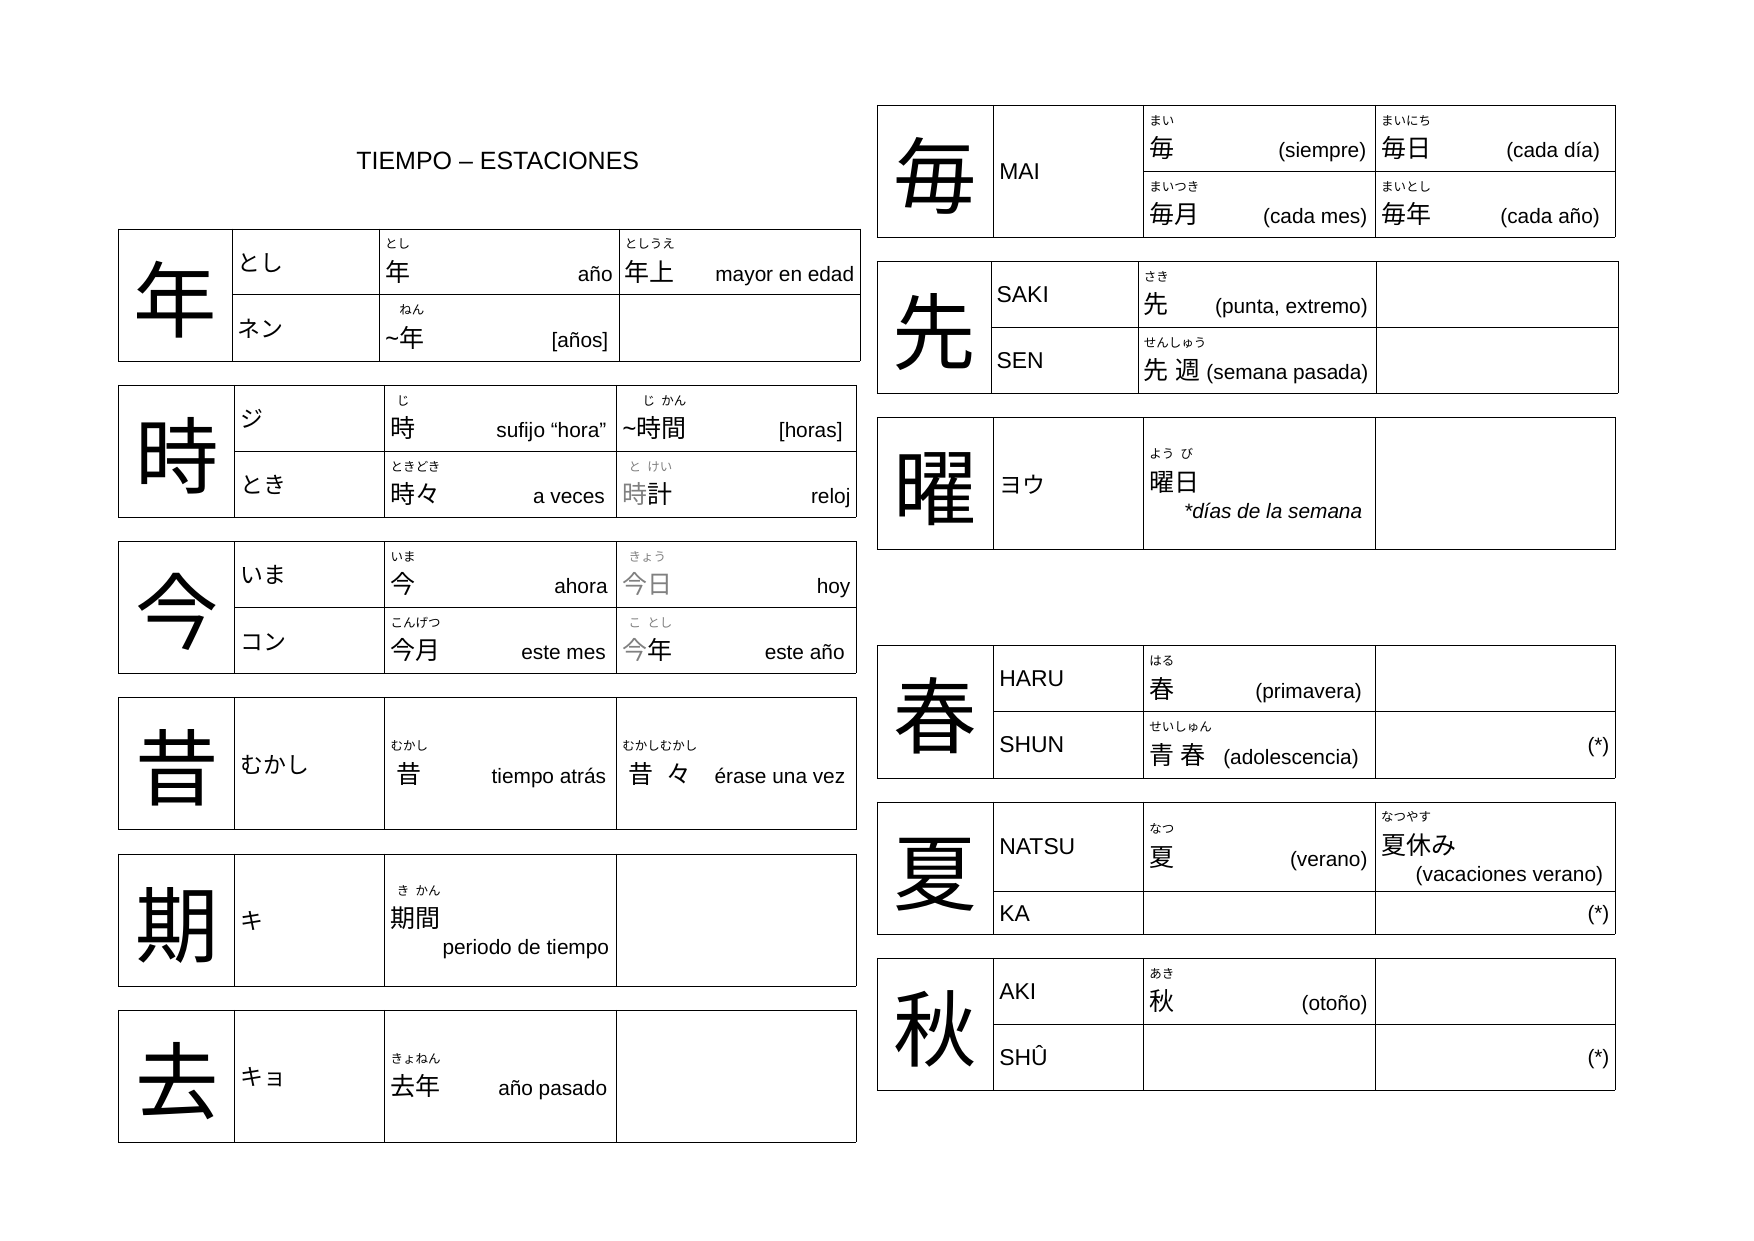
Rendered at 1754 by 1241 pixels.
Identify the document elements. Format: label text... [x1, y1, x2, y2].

table_header 春 [878, 646, 993, 777]
table_cell [1377, 328, 1618, 393]
table_cell 今こ年とし este año [617, 608, 856, 673]
table_header 先 [878, 262, 991, 393]
table_cell ~年ねん [años] [380, 295, 619, 361]
table_header 昔むかし々むかし érase una vez [617, 698, 856, 829]
table_header 去 [119, 1011, 234, 1142]
table_header 今 [119, 542, 234, 673]
table_header 夏なつ休やすみ (vacaciones verano) [1376, 803, 1615, 891]
table_cell [1144, 1025, 1375, 1090]
table_header 年とし上うえ mayor en edad [620, 230, 860, 294]
table_cell 青せい春しゅん (adolescencia) [1144, 712, 1375, 777]
table_cell [620, 295, 860, 361]
table_header とし [233, 230, 379, 294]
table_header 夏なつ (verano) [1144, 803, 1375, 891]
table_header 年 [119, 230, 232, 361]
table_header 曜 [878, 418, 993, 549]
table_header NATSU [994, 803, 1143, 891]
table_header 春はる (primavera) [1144, 646, 1375, 711]
table_header 秋 [878, 959, 993, 1090]
table_header 今日きょう hoy [617, 542, 856, 607]
table_cell KA [994, 892, 1143, 934]
table_header [1376, 959, 1615, 1024]
table_header 毎まい日にち (cada día) [1376, 106, 1615, 171]
table_header ジ [235, 386, 384, 451]
table_cell 毎まい月つき (cada mes) [1144, 172, 1375, 237]
table_header [617, 1011, 856, 1142]
table_cell ネン [233, 295, 379, 361]
table_header 時じ sufijo “hora” [385, 386, 616, 451]
table_header [1376, 646, 1615, 711]
table_header いま [235, 542, 384, 607]
table_header 期き間かん periodo de tiempo [385, 855, 616, 986]
table_cell (*) [1376, 712, 1615, 777]
table_header 期 [119, 855, 234, 986]
table_header ~時じ間かん [horas] [617, 386, 856, 451]
table_cell 今こん月げつ este mes [385, 608, 616, 673]
table_header 時 [119, 386, 234, 517]
table_cell [1144, 892, 1375, 934]
text TIEMPO – ESTACIONES [118, 146, 877, 175]
table_cell 時とき々どき a veces [385, 452, 616, 517]
table_header キョ [235, 1011, 384, 1142]
table_header ヨウ [994, 418, 1143, 549]
table_header [1376, 418, 1615, 549]
table_header 毎 [878, 106, 993, 237]
table_header 秋あき (otoño) [1144, 959, 1375, 1024]
table_header 夏 [878, 803, 993, 934]
table_header 年とし año [380, 230, 619, 294]
table_cell SEN [992, 328, 1138, 393]
table_header むかし [235, 698, 384, 829]
table_header 去きょ年ねん año pasado [385, 1011, 616, 1142]
table_cell (*) [1376, 892, 1615, 934]
table_header 毎まい (siempre) [1144, 106, 1375, 171]
table_header 先さき (punta, extremo) [1139, 262, 1376, 327]
table_cell とき [235, 452, 384, 517]
table_header キ [235, 855, 384, 986]
table_cell (*) [1376, 1025, 1615, 1090]
table_header 曜よう日び *días de la semana [1144, 418, 1375, 549]
table_cell コン [235, 608, 384, 673]
table_cell 時と計けい reloj [617, 452, 856, 517]
table_header SAKI [992, 262, 1138, 327]
table_header 昔むかし tiempo atrás [385, 698, 616, 829]
table_header MAI [994, 106, 1143, 237]
table_cell 先せん週しゅう(semana pasada) [1139, 328, 1376, 393]
table_header [1377, 262, 1618, 327]
table_cell 毎まい年とし (cada año) [1376, 172, 1615, 237]
table_cell SHUN [994, 712, 1143, 777]
table_header HARU [994, 646, 1143, 711]
table_header AKI [994, 959, 1143, 1024]
table_header [617, 855, 856, 986]
table_header 今いま ahora [385, 542, 616, 607]
table_header 昔 [119, 698, 234, 829]
table_cell SHÛ [994, 1025, 1143, 1090]
